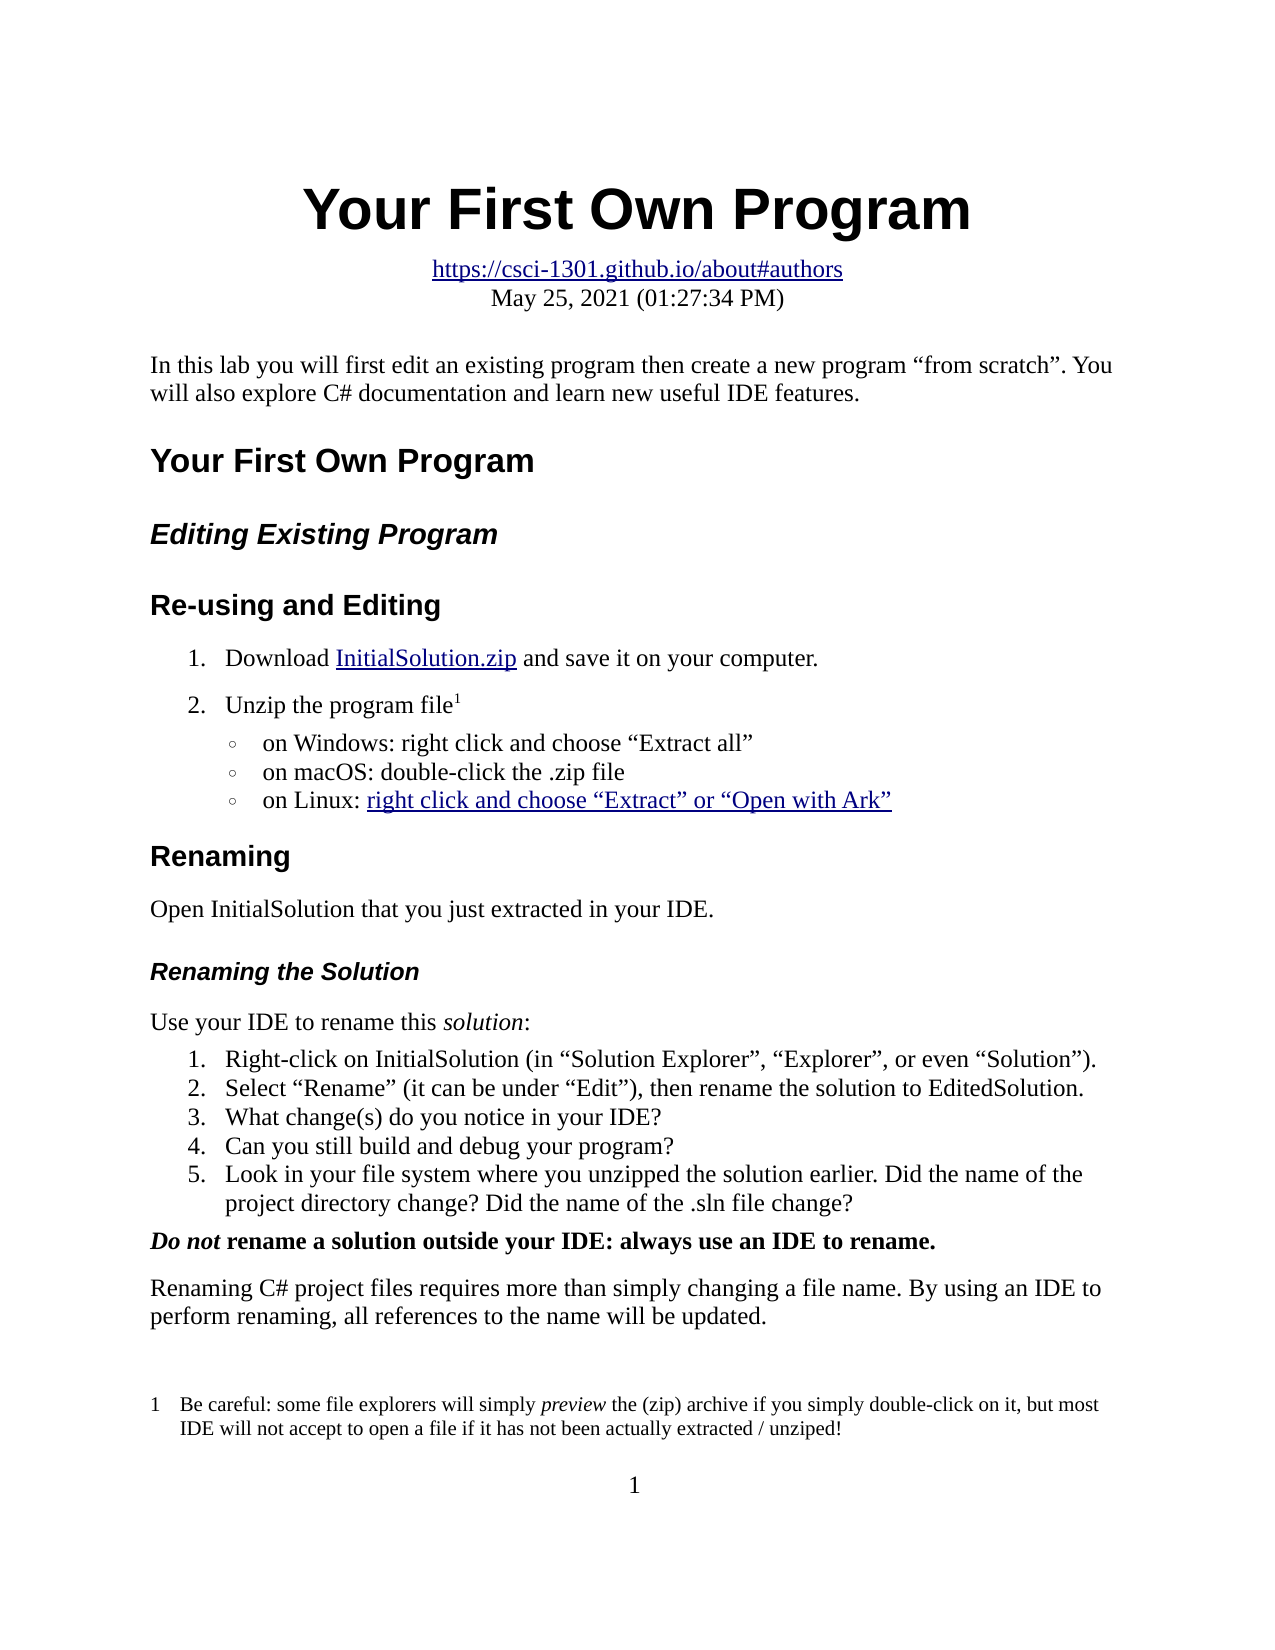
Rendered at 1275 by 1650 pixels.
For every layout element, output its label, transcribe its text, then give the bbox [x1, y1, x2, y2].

text https://csci-1301.github.io/about#authors [150, 254, 1125, 283]
list Right-click on InitialSolution (in “Solution Explorer”, “Explorer”, or even “Solution”). [187, 1044, 1125, 1073]
list Be careful: some file explorers will simply preview the (zip) archive if you simply double-click on it, but most IDE will not accept to open a file if it has not been actually extracted / unziped! [150, 1392, 1125, 1440]
subtitle Renaming the Solution [150, 957, 1125, 985]
list Select “Rename” (it can be under “Edit”), then rename the solution to EditedSolution. [187, 1073, 1125, 1102]
list on Windows: right click and choose “Extract all” [225, 728, 1125, 757]
subtitle Re-using and Editing [150, 588, 1125, 622]
title Your First Own Program [150, 175, 1125, 242]
list Look in your file system where you unzipped the solution earlier. Did the name of the project directory change? Did the name of the .sln file change? [187, 1159, 1125, 1217]
subtitle Renaming [150, 839, 1125, 873]
text Use your IDE to rename this solution: [150, 1007, 1125, 1036]
subtitle Your First Own Program [150, 441, 1125, 480]
list Download InitialSolution.zip and save it on your computer. [187, 643, 1125, 672]
list on Linux: right click and choose “Extract” or “Open with Ark” [225, 785, 1125, 814]
subtitle Editing Existing Program [150, 517, 1125, 551]
list What change(s) do you notice in your IDE? [187, 1102, 1125, 1131]
text In this lab you will first edit an existing program then create a new program “from scratch”. You will also explore C# documentation and learn new useful IDE features. [150, 350, 1125, 407]
list on macOS: double-click the .zip file [225, 757, 1125, 785]
list Unzip the program file [187, 690, 1125, 719]
text Renaming C# project files requires more than simply changing a file name. By using an IDE to perform renaming, all references to the name will be updated. [150, 1273, 1125, 1330]
text Open InitialSolution that you just extracted in your IDE. [150, 894, 1125, 923]
list Can you still build and debug your program? [187, 1131, 1125, 1159]
text Do not rename a solution outside your IDE: always use an IDE to rename. [150, 1226, 1125, 1255]
text May 25, 2021 (01:27:34 PM) [150, 283, 1125, 312]
